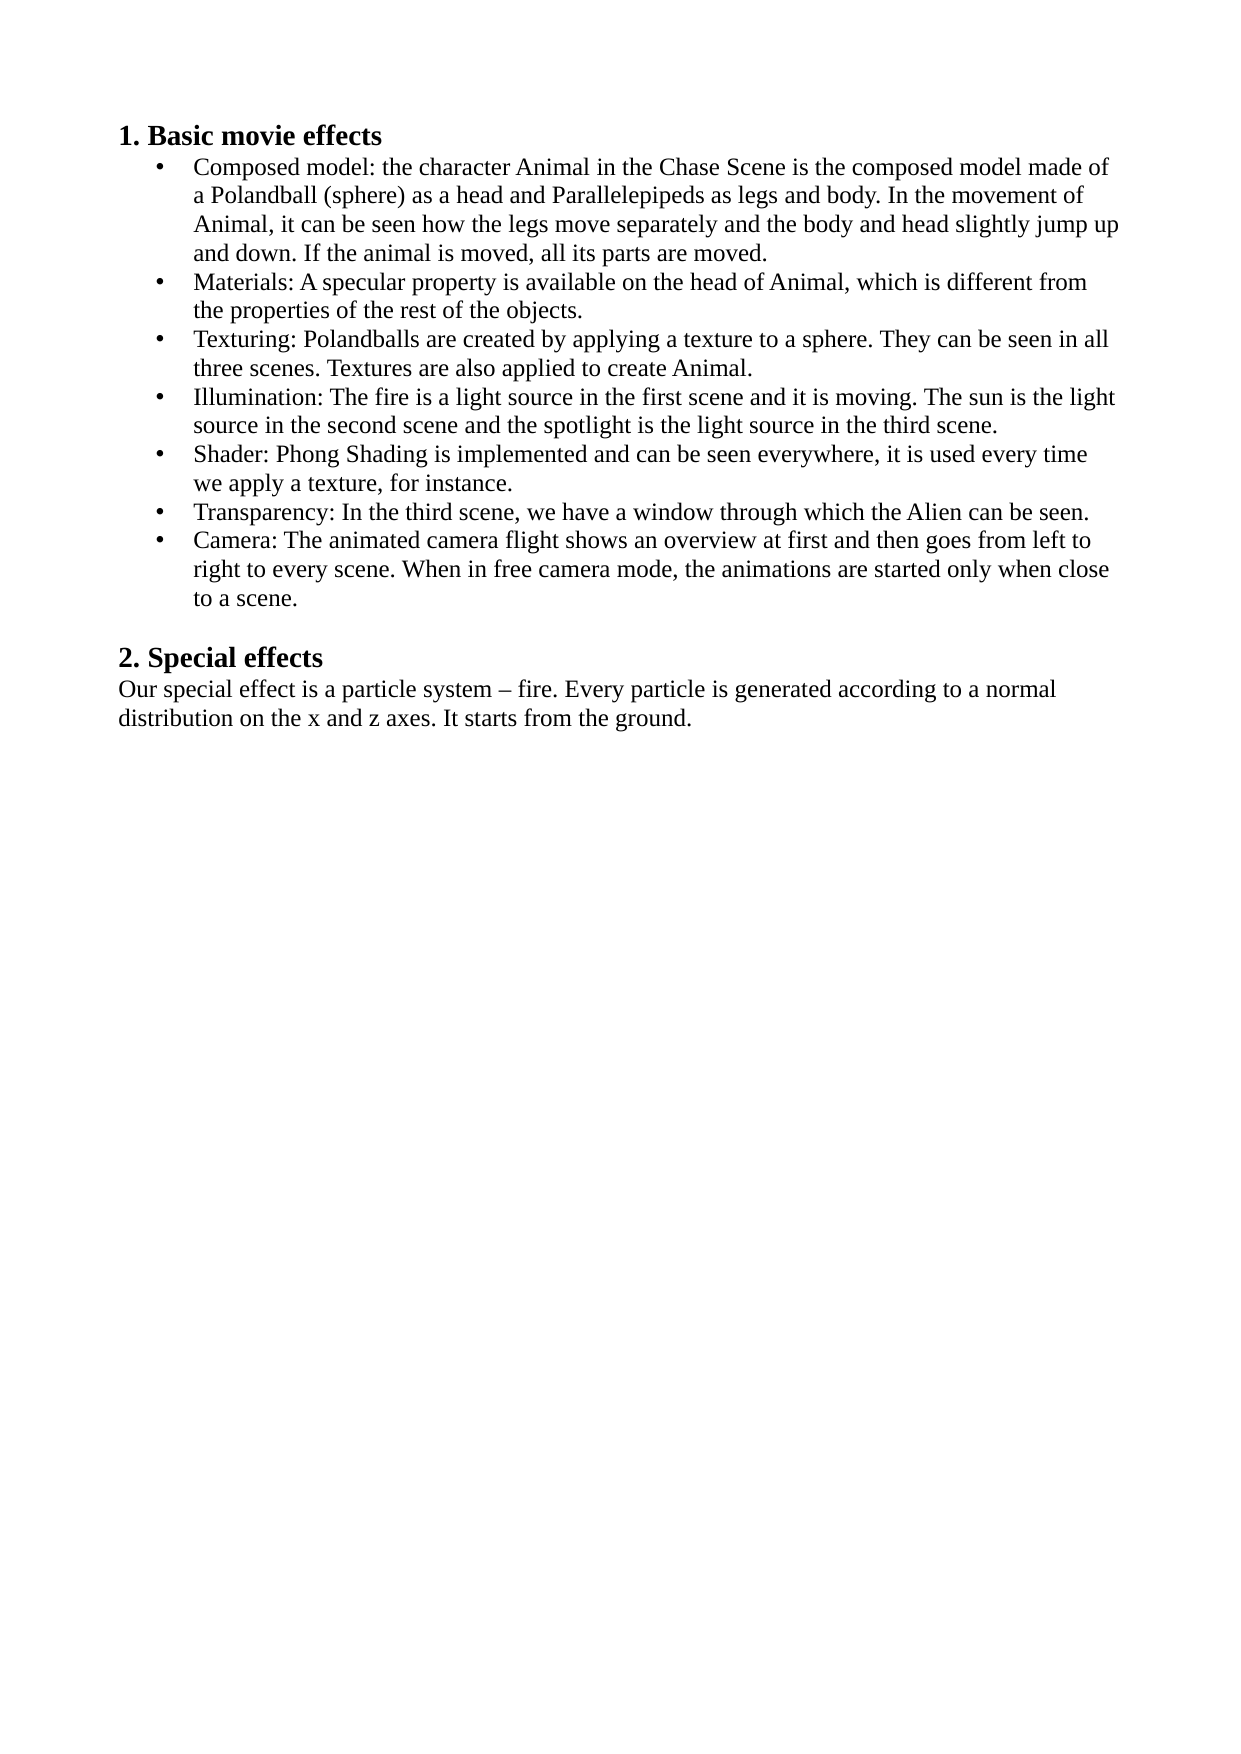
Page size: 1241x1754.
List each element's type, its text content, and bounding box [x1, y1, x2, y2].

list Composed model: the character Animal in the Chase Scene is the composed model made of a Polandball (sphere) as a head and Parallelepipeds as legs and body. In the movement of Animal, it can be seen how the legs move separately and the body and head slightly jump up and down. If the animal is moved, all its parts are moved. [156, 152, 1122, 267]
list Texturing: Polandballs are created by applying a texture to a sphere. They can be seen in all three scenes. Textures are also applied to create Animal. [156, 324, 1122, 382]
list Shader: Phong Shading is implemented and can be seen everywhere, it is used every time we apply a texture, for instance. [156, 439, 1122, 497]
list Transparency: In the third scene, we have a window through which the Alien can be seen. [156, 497, 1122, 525]
text 2. Special effects [118, 640, 1122, 674]
text 1. Basic movie effects [118, 118, 1122, 152]
list Materials: A specular property is available on the head of Animal, which is different from the properties of the rest of the objects. [156, 267, 1122, 324]
list Camera: The animated camera flight shows an overview at first and then goes from left to right to every scene. When in free camera mode, the animations are started only when close to a scene. [156, 525, 1122, 612]
text Our special effect is a particle system – fire. Every particle is generated according to a normal distribution on the x and z axes. It starts from the ground. [118, 674, 1122, 731]
list Illumination: The fire is a light source in the first scene and it is moving. The sun is the light source in the second scene and the spotlight is the light source in the third scene. [156, 382, 1122, 439]
